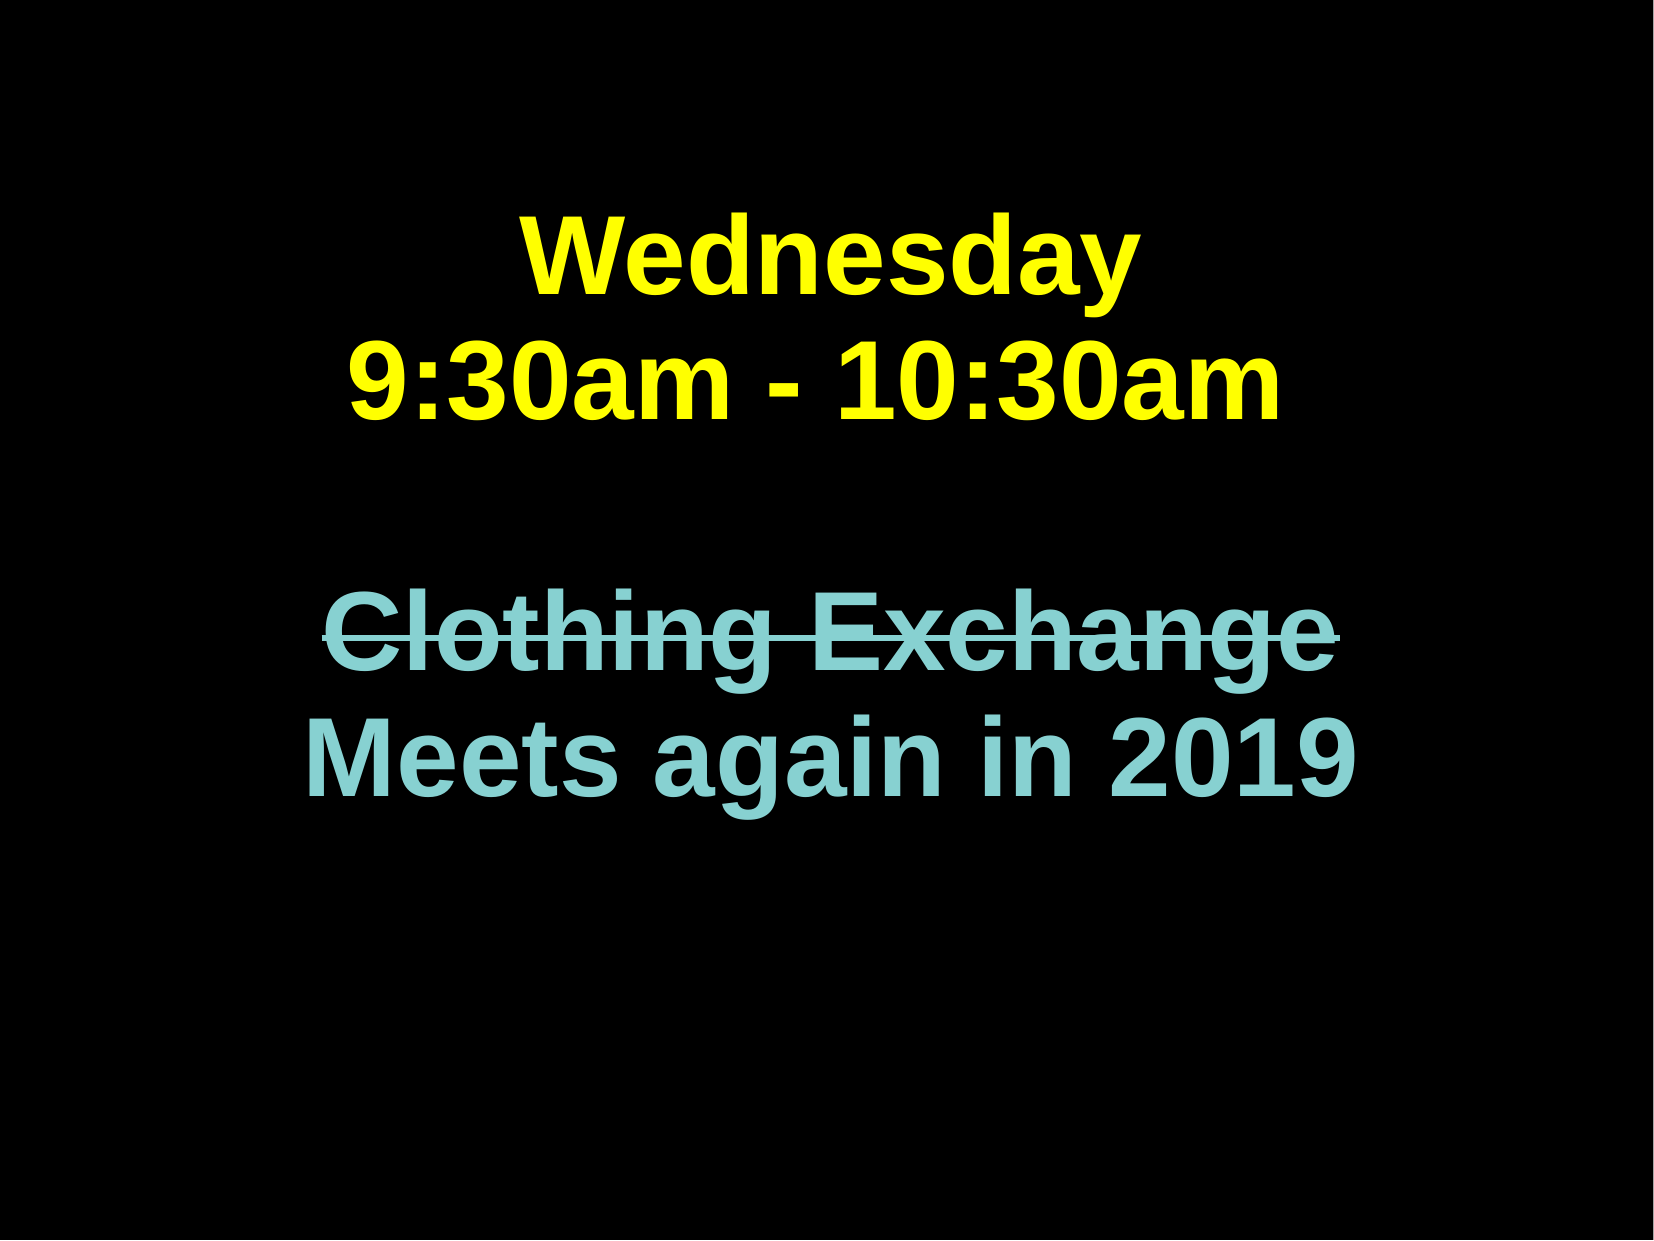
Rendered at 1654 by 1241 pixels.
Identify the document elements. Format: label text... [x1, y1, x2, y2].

text_box Wednesday 9:30am - 10:30am Clothing Exchange Meets again in 2019 [59, 59, 1603, 1179]
